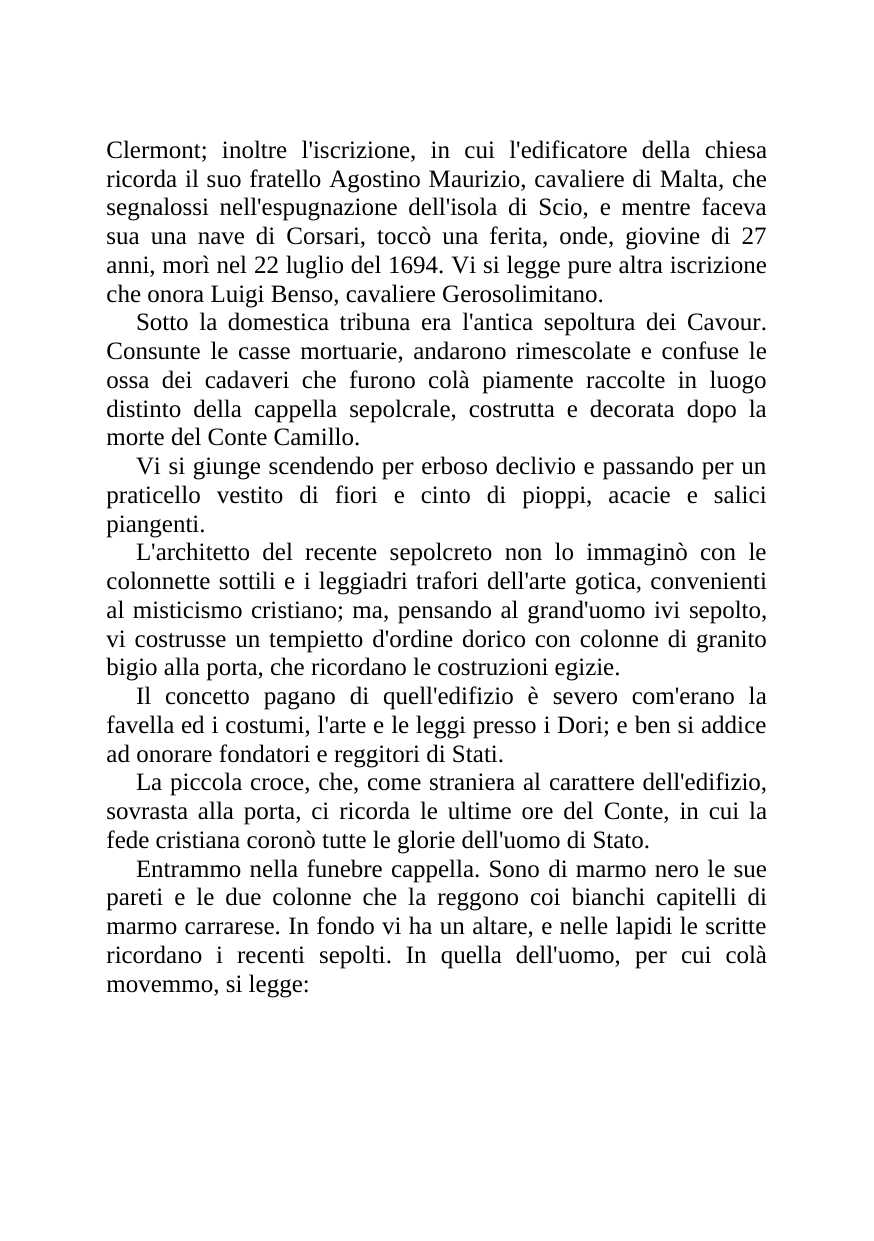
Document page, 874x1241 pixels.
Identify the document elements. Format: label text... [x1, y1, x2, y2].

text L'architetto del recente sepolcreto non lo immaginò con le colonnette sottili e i leggiadri trafori dell'arte gotica, convenienti al misticismo cristiano; ma, pensando al grand'uomo ivi sepolto, vi costrusse un tempietto d'ordine dorico con colonne di granito bigio alla porta, che ricordano le costruzioni egizie. [106, 537, 768, 681]
text Vi si giunge scendendo per erboso declivio e passando per un praticello vestito di fiori e cinto di pioppi, acacie e salici piangenti. [106, 451, 768, 537]
text Il concetto pagano di quell'edifizio è severo com'erano la favella ed i costumi, l'arte e le leggi presso i Dori; e ben si addice ad onorare fondatori e reggitori di Stati. [106, 681, 768, 767]
text Entrammo nella funebre cappella. Sono di marmo nero le sue pareti e le due colonne che la reggono coi bianchi capitelli di marmo carrarese. In fondo vi ha un altare, e nelle lapidi le scritte ricordano i recenti sepolti. In quella dell'uomo, per cui colà movemmo, si legge: [106, 854, 768, 997]
text Clermont; inoltre l'iscrizione, in cui l'edificatore della chiesa ricorda il suo fratello Agostino Maurizio, cavaliere di Malta, che segnalossi nell'espugnazione dell'isola di Scio, e mentre faceva sua una nave di Corsari, toccò una ferita, onde, giovine di 27 anni, morì nel 22 luglio del 1694. Vi si legge pure altra iscrizione che onora Luigi Benso, cavaliere Gerosolimitano. [106, 135, 768, 307]
text Sotto la domestica tribuna era l'antica sepoltura dei Cavour. Consunte le casse mortuarie, andarono rimescolate e confuse le ossa dei cadaveri che furono colà piamente raccolte in luogo distinto della cappella sepolcrale, costrutta e decorata dopo la morte del Conte Camillo. [106, 307, 768, 451]
text La piccola croce, che, come straniera al carattere dell'edifizio, sovrasta alla porta, ci ricorda le ultime ore del Conte, in cui la fede cristiana coronò tutte le glorie dell'uomo di Stato. [106, 767, 768, 854]
